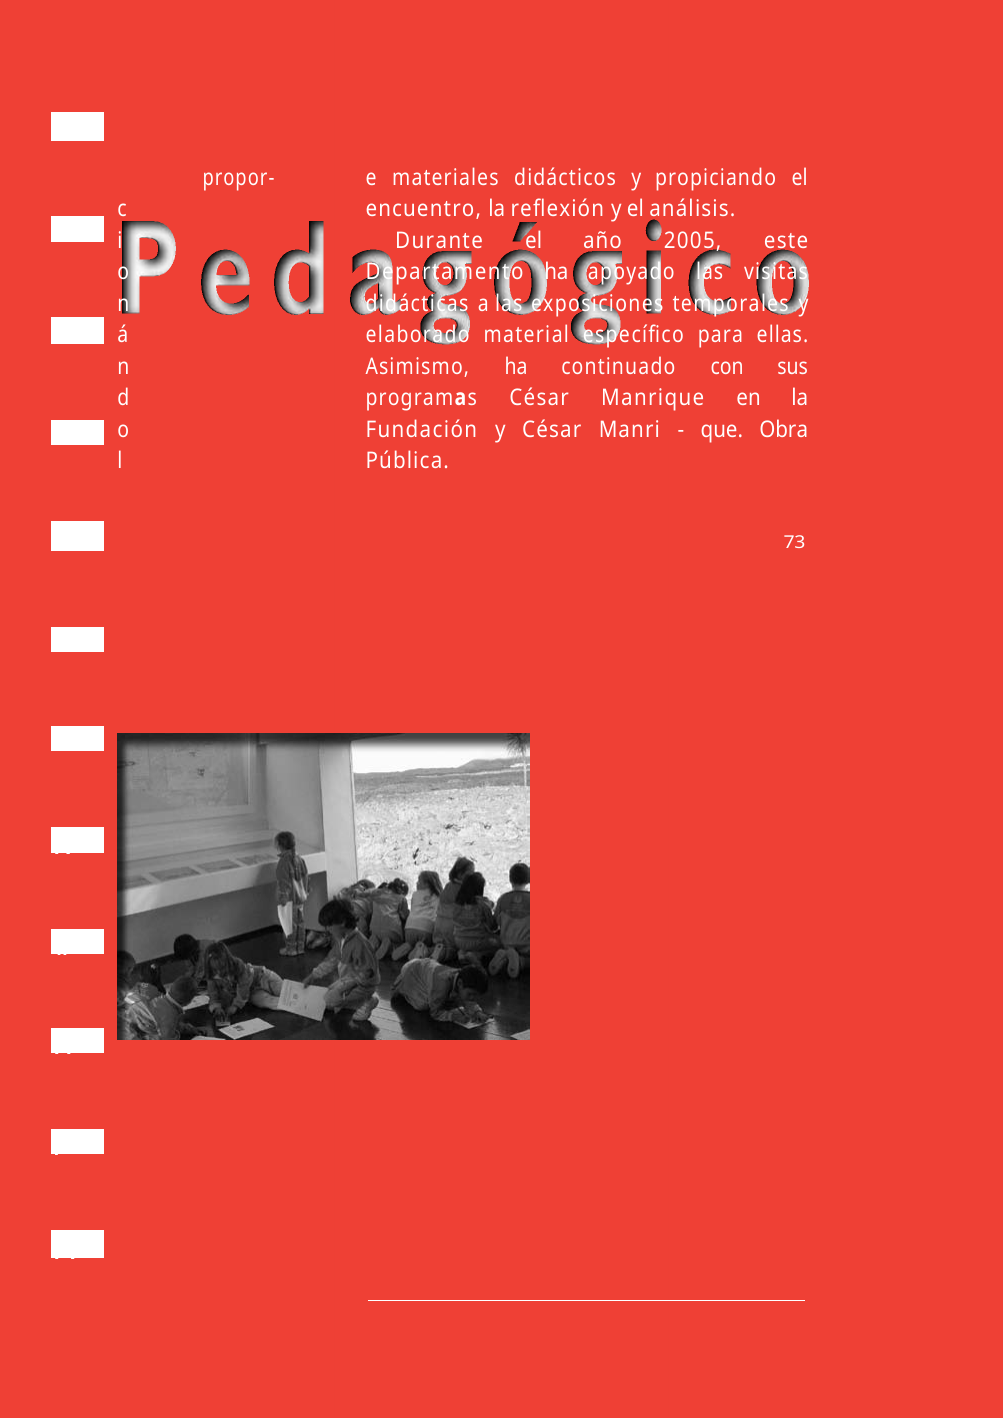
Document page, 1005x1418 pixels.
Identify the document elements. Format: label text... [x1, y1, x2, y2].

text N [53, 318, 104, 344]
text A [53, 930, 104, 954]
text E [53, 421, 104, 445]
text P [58, 1046, 67, 1053]
text M [53, 521, 104, 551]
text R [58, 845, 67, 853]
text P [53, 1029, 104, 1053]
text T [53, 745, 60, 751]
text O [53, 113, 104, 141]
text D [53, 1231, 104, 1258]
text E [53, 1130, 104, 1154]
text R [53, 827, 104, 853]
text O [57, 130, 73, 141]
text T [53, 235, 60, 242]
text T [53, 217, 104, 242]
text T [53, 727, 104, 751]
text A [53, 627, 104, 652]
text D [58, 1248, 71, 1258]
